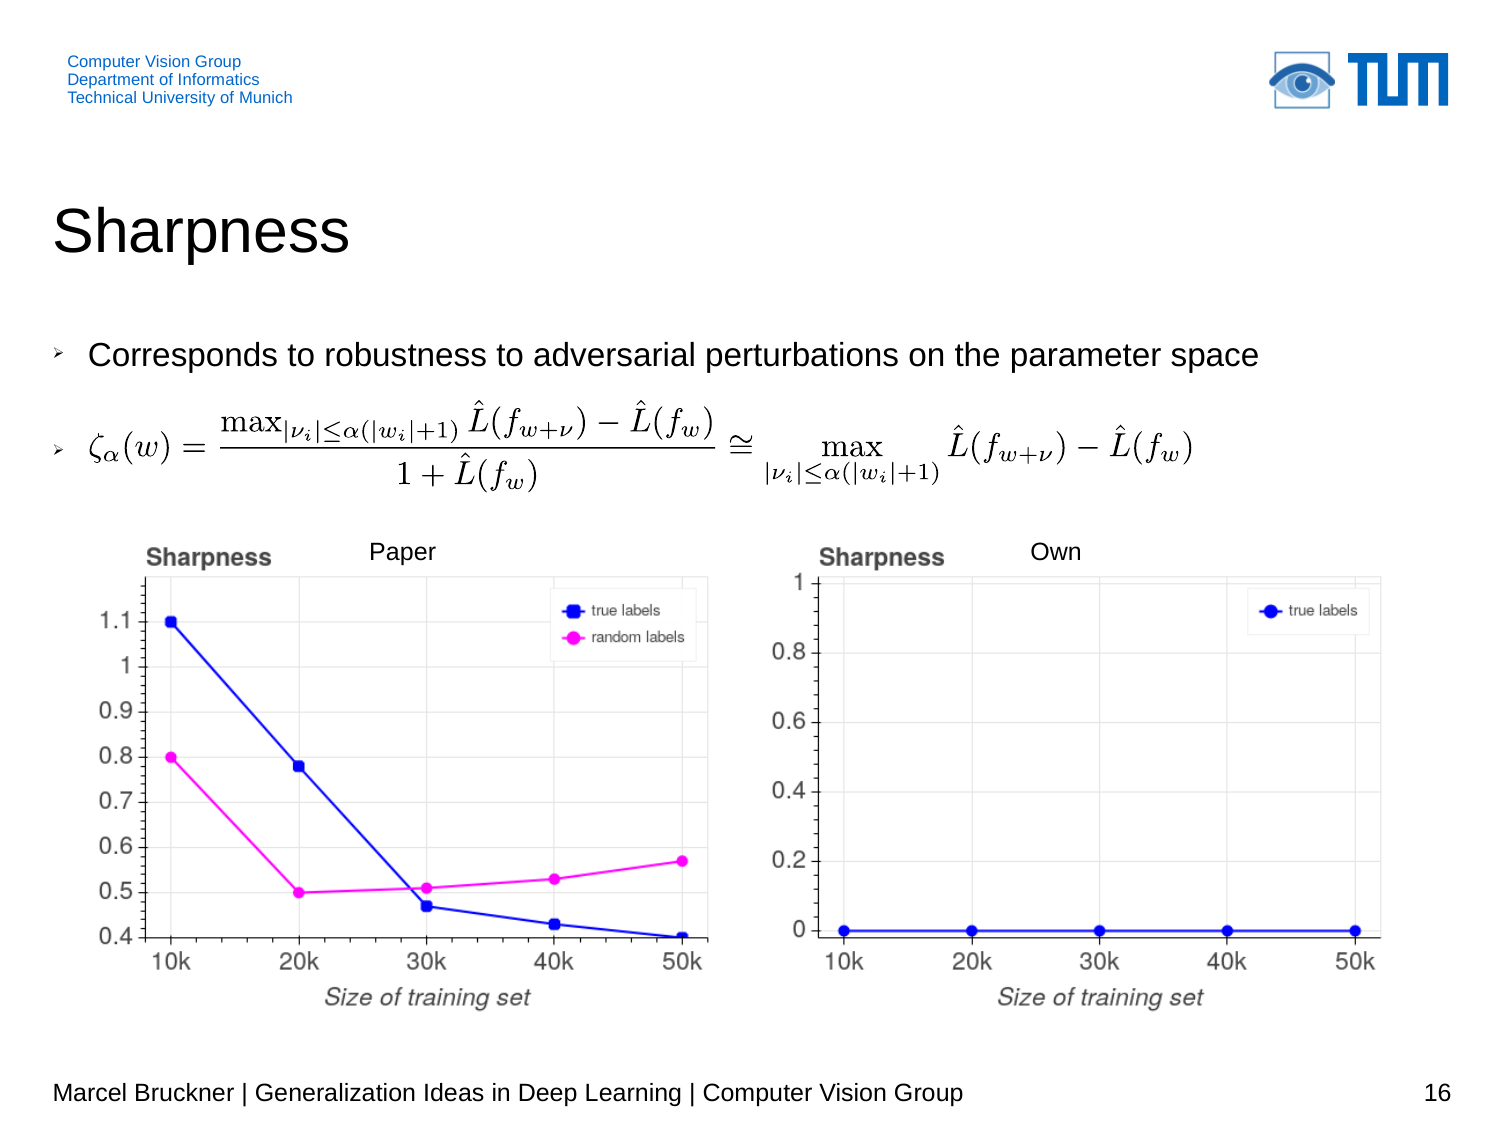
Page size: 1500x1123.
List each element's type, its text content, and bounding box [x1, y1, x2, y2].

title Sharpness [52, 195, 1453, 266]
picture [94, 530, 742, 1016]
text_box [89, 399, 1192, 493]
text_box Own [1015, 530, 1134, 574]
picture [1269, 47, 1335, 113]
picture [767, 530, 1415, 1016]
text_box Paper [354, 530, 473, 574]
list Corresponds to robustness to adversarial perturbations on the parameter space [52, 330, 1453, 508]
